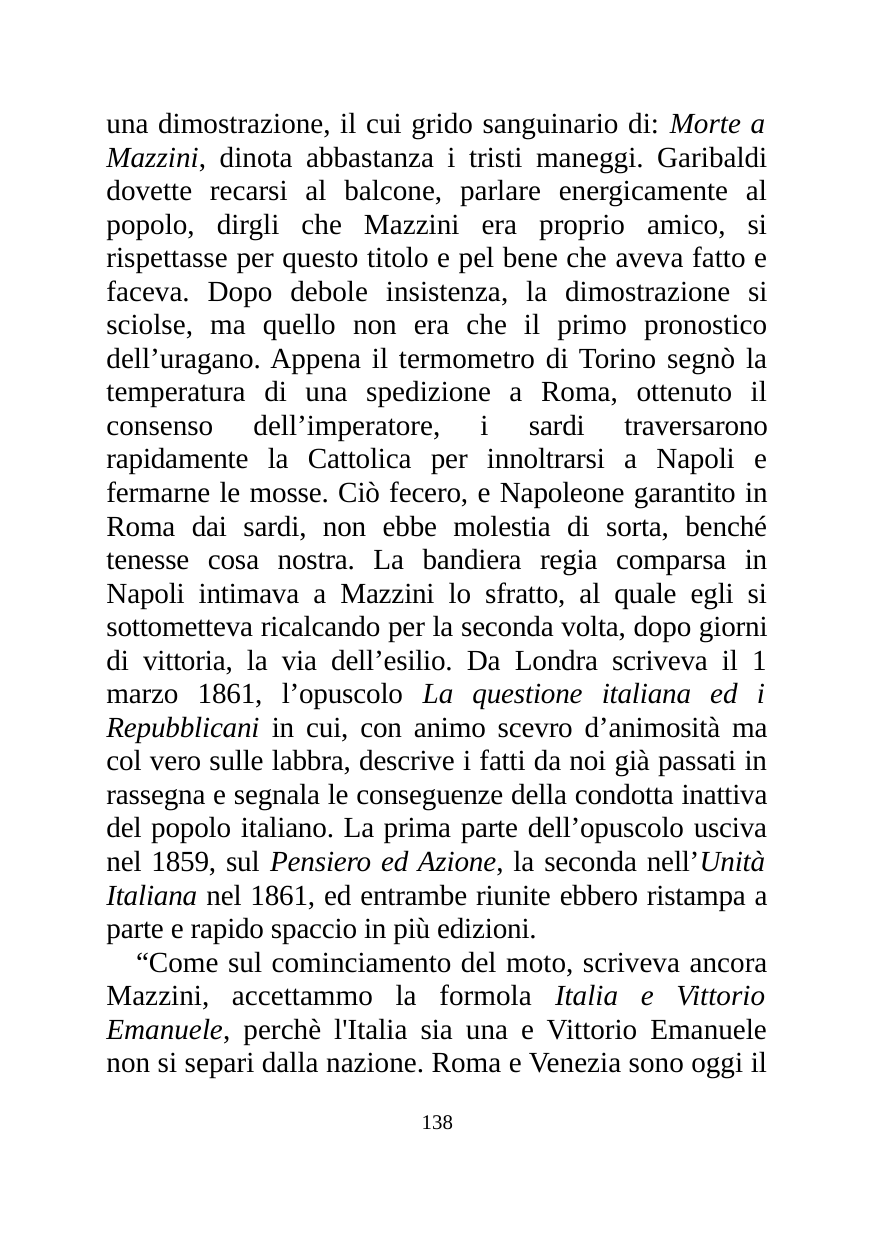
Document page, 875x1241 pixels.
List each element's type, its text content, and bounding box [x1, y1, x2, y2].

text “Come sul cominciamento del moto, scriveva ancora Mazzini, accettammo la formola Italia e Vittorio Emanuele, perchè l'Italia sia una e Vittorio Emanuele non si separi dalla nazione. Roma e Venezia sono oggi il [106, 945, 768, 1079]
text una dimostrazione, il cui grido sanguinario di: Morte a Mazzini, dinota abbastanza i tristi maneggi. Garibaldi dovette recarsi al balcone, parlare energicamente al popolo, dirgli che Mazzini era proprio amico, si rispettasse per questo titolo e pel bene che aveva fatto e faceva. Dopo debole insistenza, la dimostrazione si sciolse, ma quello non era che il primo pronostico dell’uragano. Appena il termometro di Torino segnò la temperatura di una spedizione a Roma, ottenuto il consenso dell’imperatore, i sardi traversarono rapidamente la Cattolica per innoltrarsi a Napoli e fermarne le mosse. Ciò fecero, e Napoleone garantito in Roma dai sardi, non ebbe molestia di sorta, benché tenesse cosa nostra. La bandiera regia comparsa in Napoli intimava a Mazzini lo sfratto, al quale egli si sottometteva ricalcando per la seconda volta, dopo giorni di vittoria, la via dell’esilio. Da Londra scriveva il 1 marzo 1861, l’opuscolo La questione italiana ed i Repubblicani in cui, con animo scevro d’animosità ma col vero sulle labbra, descrive i fatti da noi già passati in rassegna e segnala le conseguenze della condotta inattiva del popolo italiano. La prima parte dell’opuscolo usciva nel 1859, sul Pensiero ed Azione, la seconda nell’Unità Italiana nel 1861, ed entrambe riunite ebbero ristampa a parte e rapido spaccio in più edizioni. [106, 106, 768, 945]
